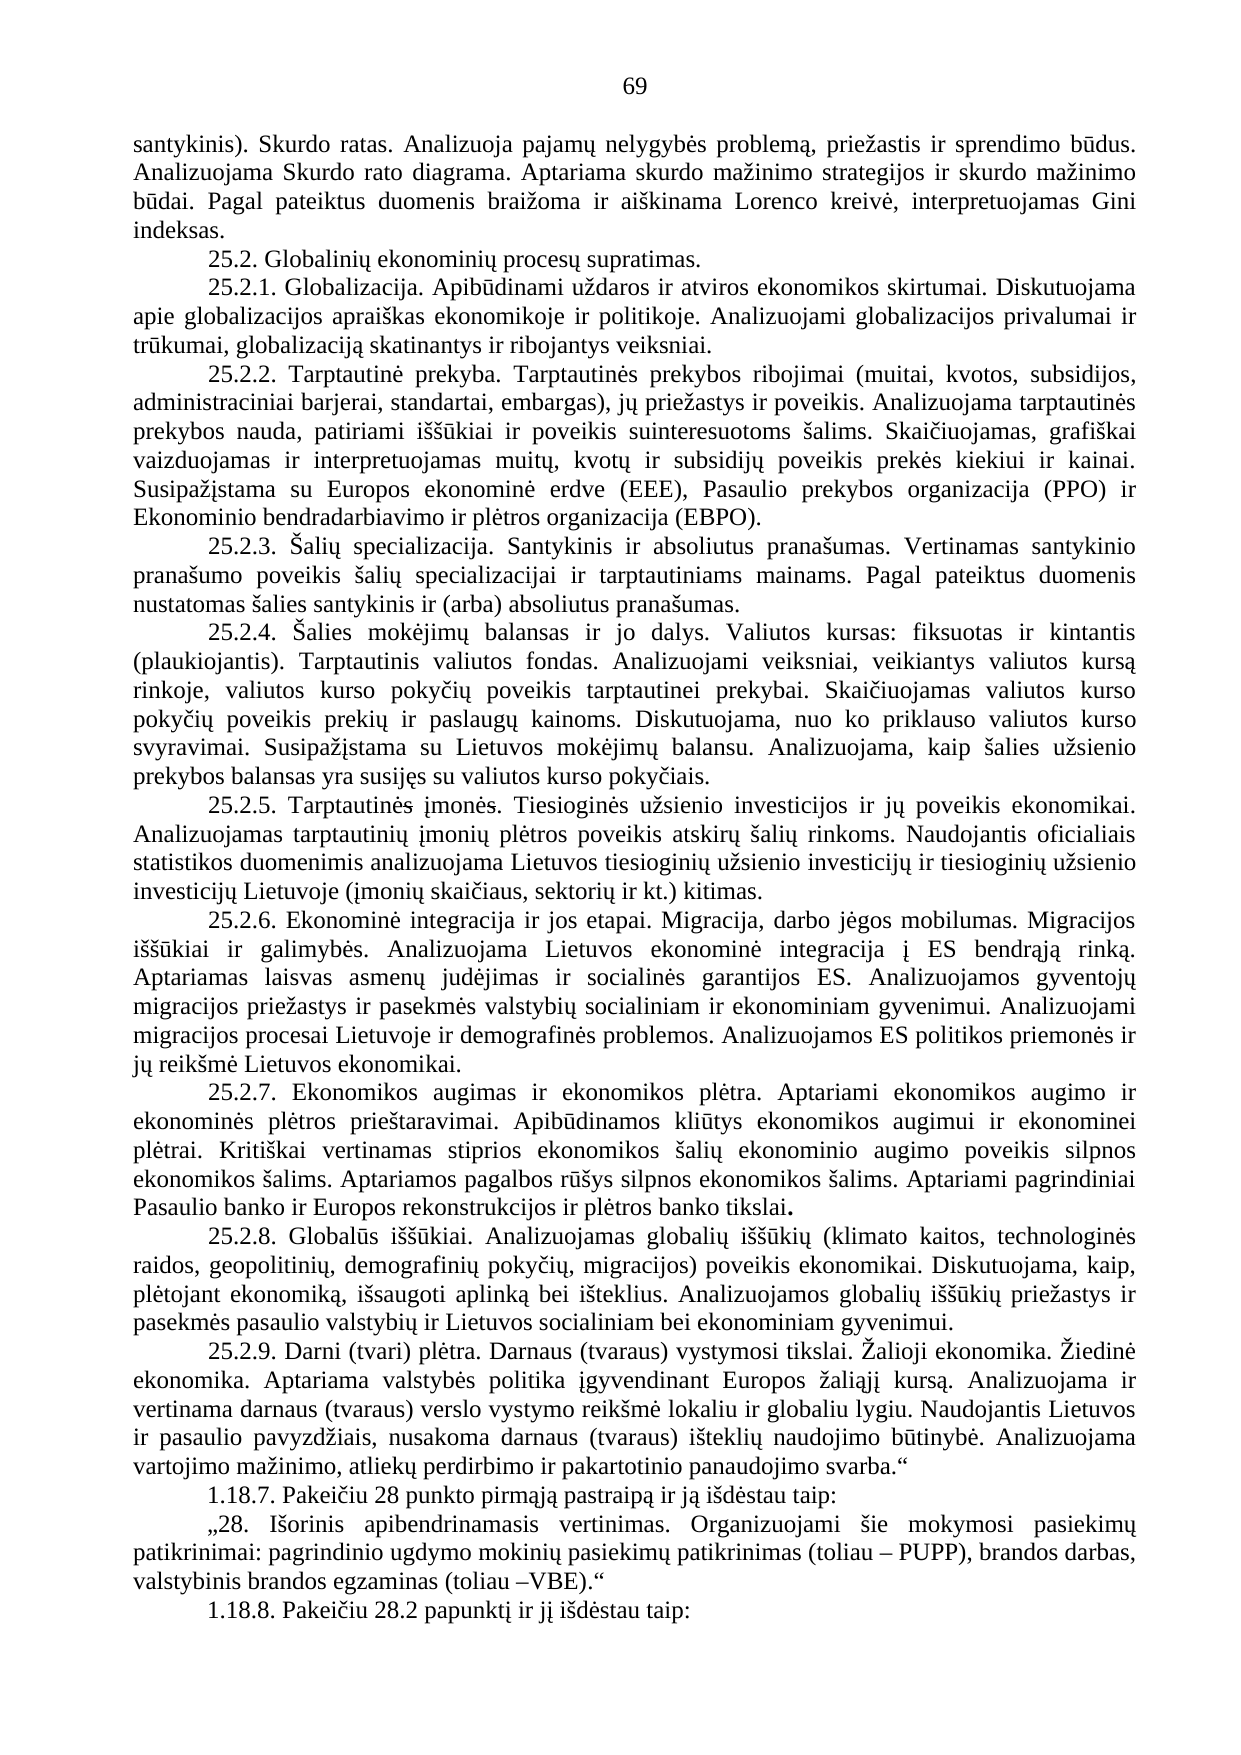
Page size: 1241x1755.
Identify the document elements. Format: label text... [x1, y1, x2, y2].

text 25.2.6. Ekonominė integracija ir jos etapai. Migracija, darbo jėgos mobilumas. Migracijos iššūkiai ir galimybės. Analizuojama Lietuvos ekonominė integracija į ES bendrąją rinką. Aptariamas laisvas asmenų judėjimas ir socialinės garantijos ES. Analizuojamos gyventojų migracijos priežastys ir pasekmės valstybių socialiniam ir ekonominiam gyvenimui. Analizuojami migracijos procesai Lietuvoje ir demografinės problemos. Analizuojamos ES politikos priemonės ir jų reikšmė Lietuvos ekonomikai. [133, 905, 1137, 1077]
text 25.2.5. Tarptautinės įmonės. Tiesioginės užsienio investicijos ir jų poveikis ekonomikai. Analizuojamas tarptautinių įmonių plėtros poveikis atskirų šalių rinkoms. Naudojantis oficialiais statistikos duomenimis analizuojama Lietuvos tiesioginių užsienio investicijų ir tiesioginių užsienio investicijų Lietuvoje (įmonių skaičiaus, sektorių ir kt.) kitimas. [133, 790, 1137, 905]
text 25.2.2. Tarptautinė prekyba. Tarptautinės prekybos ribojimai (muitai, kvotos, subsidijos, administraciniai barjerai, standartai, embargas), jų priežastys ir poveikis. Analizuojama tarptautinės prekybos nauda, patiriami iššūkiai ir poveikis suinteresuotoms šalims. Skaičiuojamas, grafiškai vaizduojamas ir interpretuojamas muitų, kvotų ir subsidijų poveikis prekės kiekiui ir kainai. Susipažįstama su Europos ekonominė erdve (EEE), Pasaulio prekybos organizacija (PPO) ir Ekonominio bendradarbiavimo ir plėtros organizacija (EBPO). [133, 359, 1137, 531]
text „28. Išorinis apibendrinamasis vertinimas. Organizuojami šie mokymosi pasiekimų patikrinimai: pagrindinio ugdymo mokinių pasiekimų patikrinimas (toliau – PUPP), brandos darbas, valstybinis brandos egzaminas (toliau –VBE).“ [133, 1509, 1137, 1595]
text 1.18.8. Pakeičiu 28.2 papunktį ir jį išdėstau taip: [133, 1595, 1137, 1624]
text 25.2.4. Šalies mokėjimų balansas ir jo dalys. Valiutos kursas: fiksuotas ir kintantis (plaukiojantis). Tarptautinis valiutos fondas. Analizuojami veiksniai, veikiantys valiutos kursą rinkoje, valiutos kurso pokyčių poveikis tarptautinei prekybai. Skaičiuojamas valiutos kurso pokyčių poveikis prekių ir paslaugų kainoms. Diskutuojama, nuo ko priklauso valiutos kurso svyravimai. Susipažįstama su Lietuvos mokėjimų balansu. Analizuojama, kaip šalies užsienio prekybos balansas yra susijęs su valiutos kurso pokyčiais. [133, 617, 1137, 790]
text 25.2.1. Globalizacija. Apibūdinami uždaros ir atviros ekonomikos skirtumai. Diskutuojama apie globalizacijos apraiškas ekonomikoje ir politikoje. Analizuojami globalizacijos privalumai ir trūkumai, globalizaciją skatinantys ir ribojantys veiksniai. [133, 272, 1137, 359]
text 25.2.9. Darni (tvari) plėtra. Darnaus (tvaraus) vystymosi tikslai. Žalioji ekonomika. Žiedinė ekonomika. Aptariama valstybės politika įgyvendinant Europos žaliąjį kursą. Analizuojama ir vertinama darnaus (tvaraus) verslo vystymo reikšmė lokaliu ir globaliu lygiu. Naudojantis Lietuvos ir pasaulio pavyzdžiais, nusakoma darnaus (tvaraus) išteklių naudojimo būtinybė. Analizuojama vartojimo mažinimo, atliekų perdirbimo ir pakartotinio panaudojimo svarba.“ [133, 1336, 1137, 1480]
text 25.2.8. Globalūs iššūkiai. Analizuojamas globalių iššūkių (klimato kaitos, technologinės raidos, geopolitinių, demografinių pokyčių, migracijos) poveikis ekonomikai. Diskutuojama, kaip, plėtojant ekonomiką, išsaugoti aplinką bei išteklius. Analizuojamos globalių iššūkių priežastys ir pasekmės pasaulio valstybių ir Lietuvos socialiniam bei ekonominiam gyvenimui. [133, 1221, 1137, 1336]
text 1.18.7. Pakeičiu 28 punkto pirmąją pastraipą ir ją išdėstau taip: [133, 1480, 1137, 1509]
text 25.2.7. Ekonomikos augimas ir ekonomikos plėtra. Aptariami ekonomikos augimo ir ekonominės plėtros prieštaravimai. Apibūdinamos kliūtys ekonomikos augimui ir ekonominei plėtrai. Kritiškai vertinamas stiprios ekonomikos šalių ekonominio augimo poveikis silpnos ekonomikos šalims. Aptariamos pagalbos rūšys silpnos ekonomikos šalims. Aptariami pagrindiniai Pasaulio banko ir Europos rekonstrukcijos ir plėtros banko tikslai. [133, 1077, 1137, 1221]
text santykinis). Skurdo ratas. Analizuoja pajamų nelygybės problemą, priežastis ir sprendimo būdus. Analizuojama Skurdo rato diagrama. Aptariama skurdo mažinimo strategijos ir skurdo mažinimo būdai. Pagal pateiktus duomenis braižoma ir aiškinama Lorenco kreivė, interpretuojamas Gini indeksas. [133, 129, 1137, 244]
text 25.2.3. Šalių specializacija. Santykinis ir absoliutus pranašumas. Vertinamas santykinio pranašumo poveikis šalių specializacijai ir tarptautiniams mainams. Pagal pateiktus duomenis nustatomas šalies santykinis ir (arba) absoliutus pranašumas. [133, 531, 1137, 617]
text 25.2. Globalinių ekonominių procesų supratimas. [133, 244, 1137, 272]
